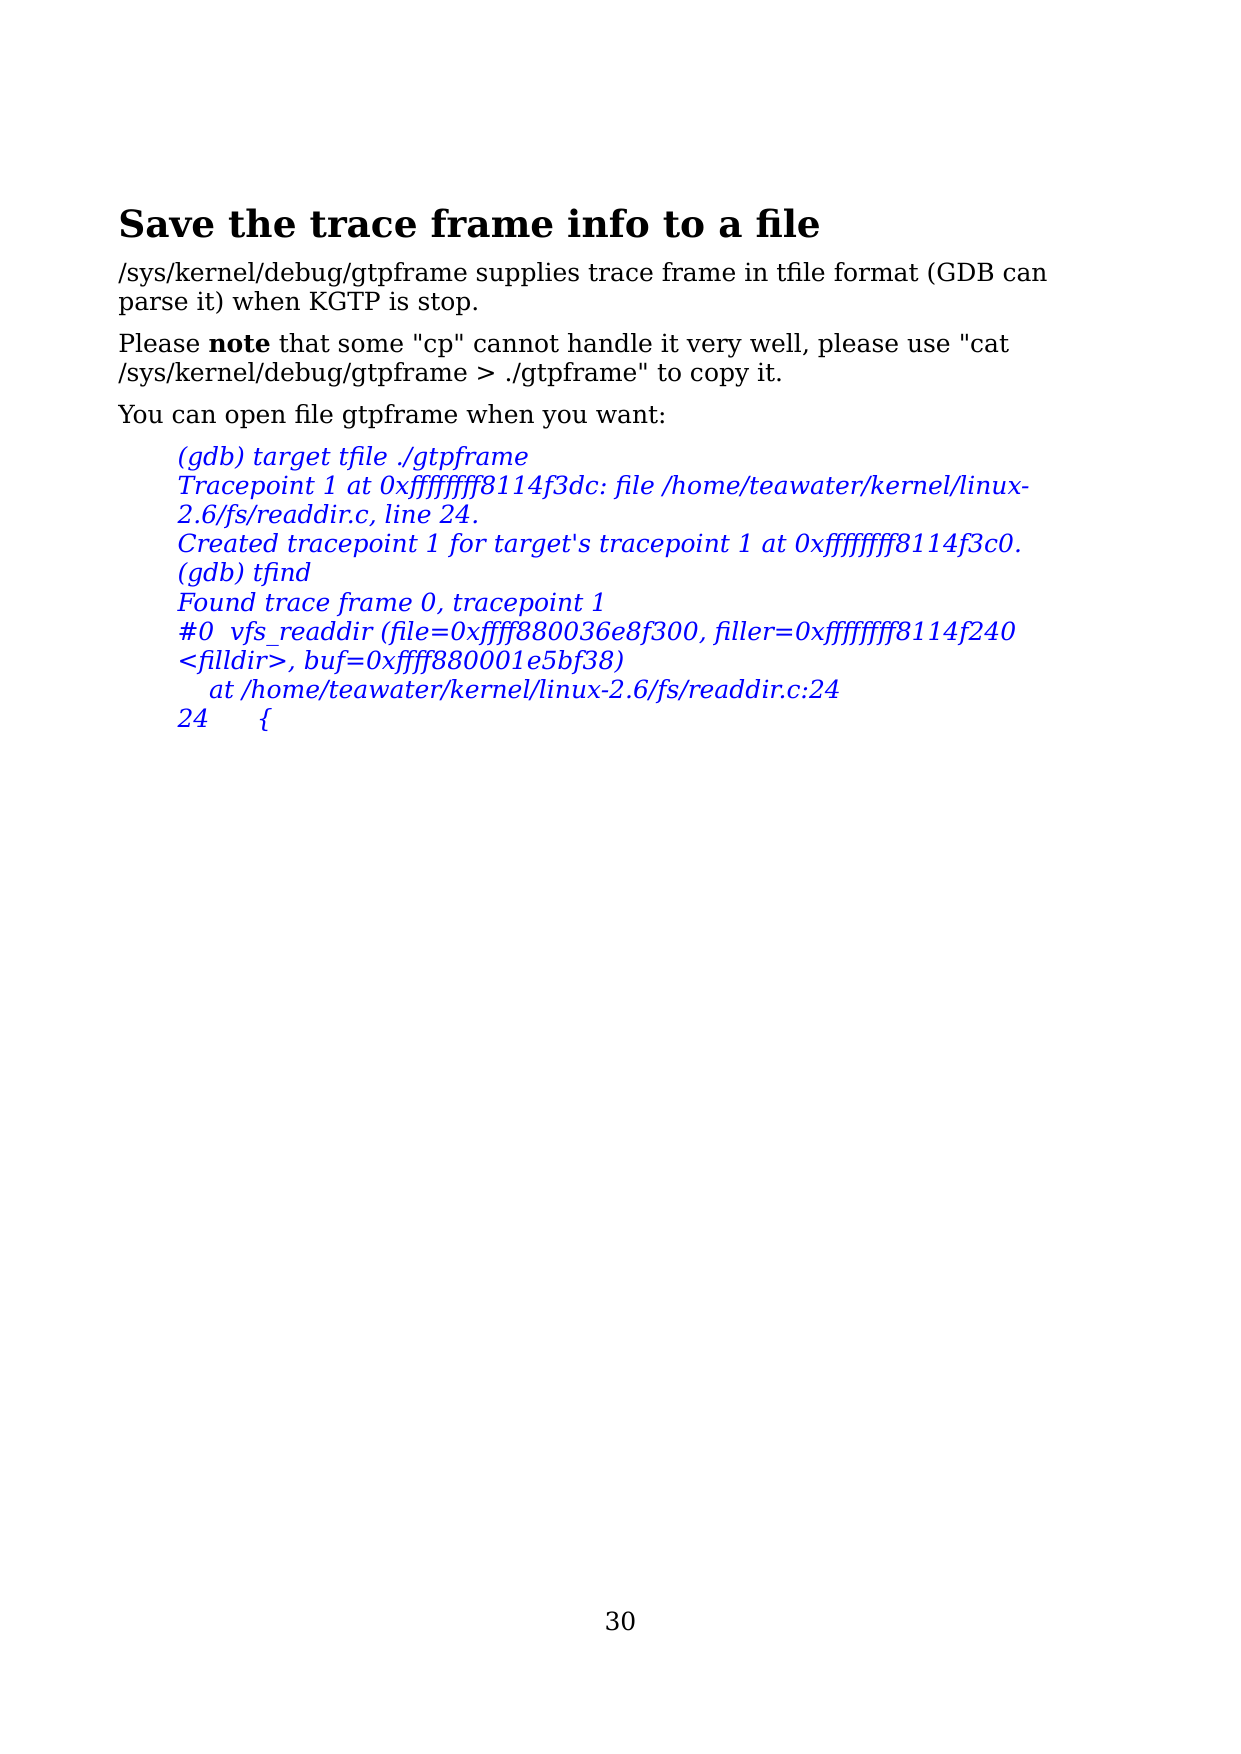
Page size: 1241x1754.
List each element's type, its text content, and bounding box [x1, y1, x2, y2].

text (gdb) tfind [177, 558, 1063, 588]
text 24 { [177, 704, 1063, 733]
text /sys/kernel/debug/gtpframe supplies trace frame in tfile format (GDB can parse it) when KGTP is stop. [118, 258, 1122, 317]
subtitle Save the trace frame info to a file [118, 202, 1122, 246]
text Created tracepoint 1 for target's tracepoint 1 at 0xffffffff8114f3c0. [177, 529, 1063, 558]
text (gdb) target tfile ./gtpframe [177, 442, 1063, 471]
text #0 vfs_readdir (file=0xffff880036e8f300, filler=0xffffffff8114f240 <filldir>, buf=0xffff880001e5bf38) [177, 617, 1063, 675]
text at /home/teawater/kernel/linux-2.6/fs/readdir.c:24 [177, 675, 1063, 704]
text You can open file gtpframe when you want: [118, 400, 1122, 429]
text Tracepoint 1 at 0xffffffff8114f3dc: file /home/teawater/kernel/linux-2.6/fs/readdir.c, line 24. [177, 471, 1063, 529]
text Please note that some "cp" cannot handle it very well, please use "cat /sys/kernel/debug/gtpframe > ./gtpframe" to copy it. [118, 329, 1122, 388]
text Found trace frame 0, tracepoint 1 [177, 588, 1063, 617]
